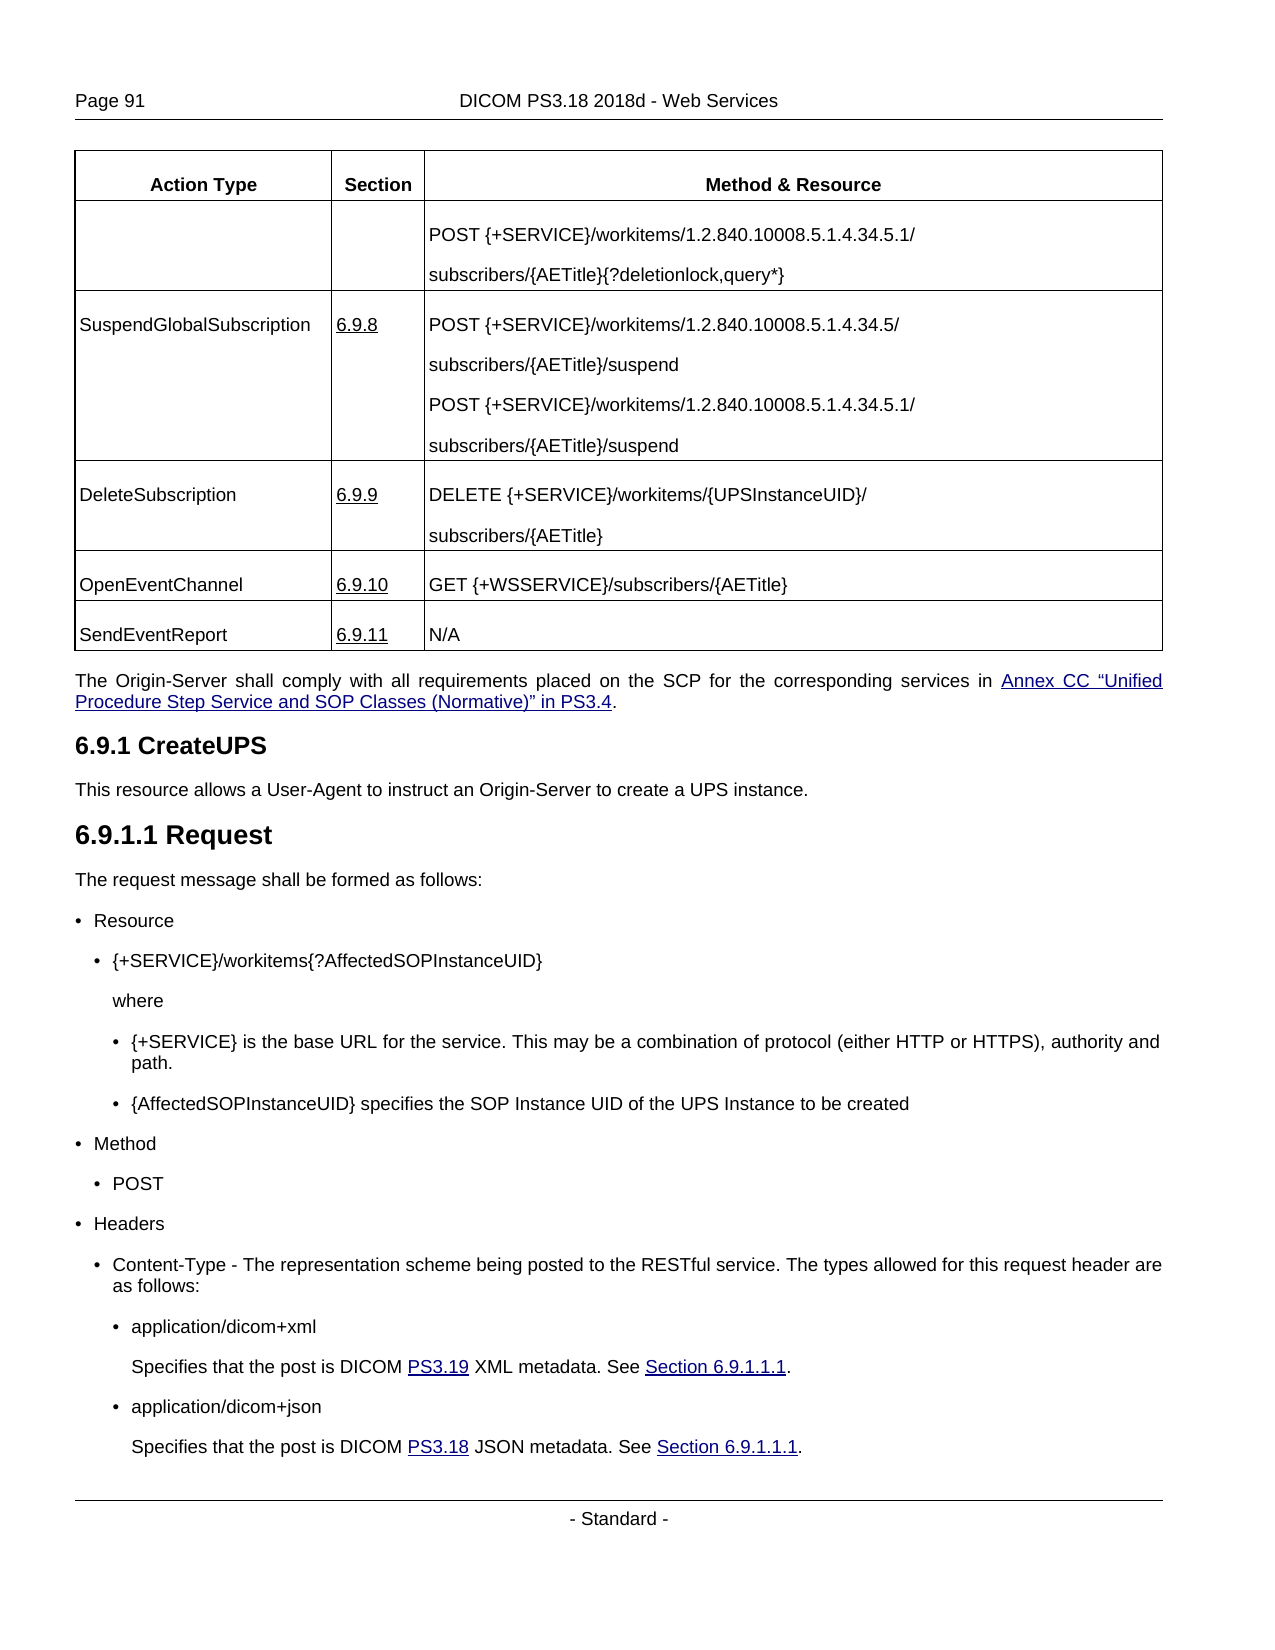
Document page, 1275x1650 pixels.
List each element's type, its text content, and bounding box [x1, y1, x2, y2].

table_cell [76, 201, 331, 290]
table_cell 6.9.10 [332, 551, 424, 600]
table_cell POST {+SERVICE}/workitems/1.2.840.10008.5.1.4.34.5.1/ subscribers/{AETitle}{?deletionlock,query*} [425, 201, 1162, 290]
table_header Section [332, 151, 424, 200]
table_cell DeleteSubscription [76, 461, 331, 550]
table_header Action Type [76, 151, 331, 200]
list Specifies that the post is DICOM PS3.19 XML metadata. See Section 6.9.1.1.1. [112, 1356, 1162, 1377]
table_cell N/A [425, 601, 1162, 650]
text 6.9.1 CreateUPS [75, 731, 1162, 760]
list Resource [75, 909, 1162, 931]
list {AffectedSOPInstanceUID} specifies the SOP Instance UID of the UPS Instance to be created [112, 1092, 1162, 1114]
table_cell 6.9.9 [332, 461, 424, 550]
text 6.9.1.1 Request [75, 819, 1162, 850]
text The request message shall be formed as follows: [75, 869, 1162, 891]
table_cell 6.9.8 [332, 291, 424, 460]
table_cell POST {+SERVICE}/workitems/1.2.840.10008.5.1.4.34.5/ subscribers/{AETitle}/suspend POST {+SERVICE}/workitems/1.2.840.10008.5.1.4.34.5.1/ subscribers/{AETitle}/suspend [425, 291, 1162, 460]
list Specifies that the post is DICOM PS3.18 JSON metadata. See Section 6.9.1.1.1. [112, 1436, 1162, 1458]
table_cell [332, 201, 424, 290]
table_cell GET {+WSSERVICE}/subscribers/{AETitle} [425, 551, 1162, 600]
list application/dicom+xml [112, 1315, 1162, 1337]
list POST [94, 1173, 1162, 1194]
list where [94, 990, 1162, 1012]
table_cell SuspendGlobalSubscription [76, 291, 331, 460]
list Headers [75, 1213, 1162, 1235]
table_header Method & Resource [425, 151, 1162, 200]
text The Origin-Server shall comply with all requirements placed on the SCP for the corresponding services in Annex CC “Unified Procedure Step Service and SOP Classes (Normative)” in PS3.4. [75, 669, 1162, 713]
table_cell 6.9.11 [332, 601, 424, 650]
table_cell DELETE {+SERVICE}/workitems/{UPSInstanceUID}/ subscribers/{AETitle} [425, 461, 1162, 550]
list {+SERVICE}/workitems{?AffectedSOPInstanceUID} [94, 950, 1162, 971]
list Content-Type - The representation scheme being posted to the RESTful service. The types allowed for this request header are as follows: [94, 1253, 1162, 1297]
list application/dicom+json [112, 1396, 1162, 1418]
table_cell SendEventReport [76, 601, 331, 650]
list Method [75, 1133, 1162, 1154]
list {+SERVICE} is the base URL for the service. This may be a combination of protocol (either HTTP or HTTPS), authority and path. [112, 1030, 1162, 1073]
text This resource allows a User-Agent to instruct an Origin-Server to create a UPS instance. [75, 779, 1162, 800]
table_cell OpenEventChannel [76, 551, 331, 600]
